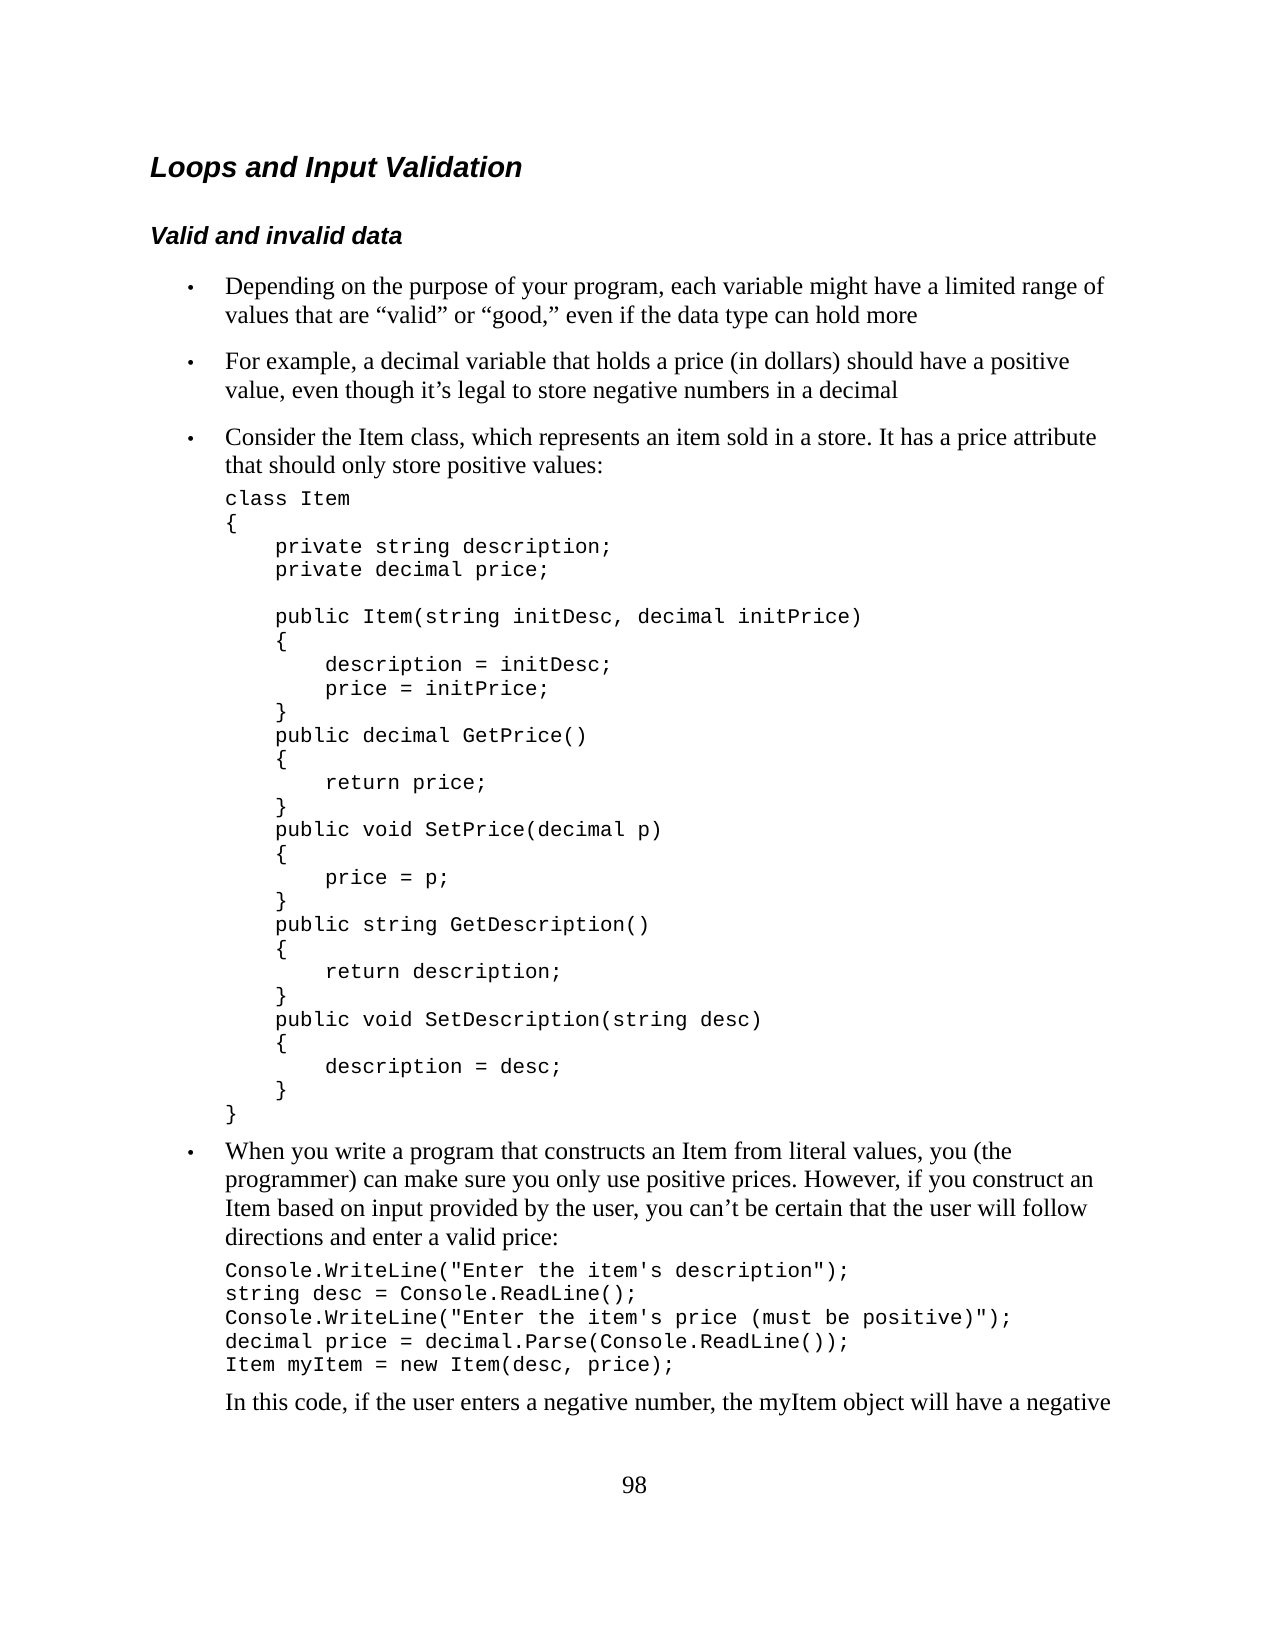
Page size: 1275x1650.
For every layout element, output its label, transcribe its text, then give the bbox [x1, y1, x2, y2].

list Consider the Item class, which represents an item sold in a store. It has a price attribute that should only store positive values: [187, 422, 1125, 479]
list private decimal price; [187, 559, 1125, 583]
list price = initPrice; [187, 677, 1125, 701]
list } [187, 796, 1125, 819]
list class Item [187, 488, 1125, 512]
list Console.WriteLine("Enter the item's price (must be positive)"); [187, 1307, 1125, 1331]
list description = initDesc; [187, 654, 1125, 677]
list string desc = Console.ReadLine(); [187, 1283, 1125, 1307]
subtitle Valid and invalid data [150, 221, 1125, 249]
subtitle Loops and Input Validation [150, 150, 1125, 183]
list return price; [187, 772, 1125, 796]
list } [187, 1079, 1125, 1103]
list public string GetDescription() [187, 914, 1125, 938]
list In this code, if the user enters a negative number, the myItem object will have a negative [187, 1387, 1125, 1416]
list decimal price = decimal.Parse(Console.ReadLine()); [187, 1331, 1125, 1354]
list public void SetDescription(string desc) [187, 1008, 1125, 1032]
list For example, a decimal variable that holds a price (in dollars) should have a positive value, even though it’s legal to store negative numbers in a decimal [187, 346, 1125, 404]
list Console.WriteLine("Enter the item's description"); [187, 1260, 1125, 1283]
list } [187, 1103, 1125, 1127]
list return description; [187, 961, 1125, 985]
list Item myItem = new Item(desc, price); [187, 1354, 1125, 1378]
list { [187, 843, 1125, 867]
list When you write a program that constructs an Item from literal values, you (the programmer) can make sure you only use positive prices. However, if you construct an Item based on input provided by the user, you can’t be certain that the user will follow directions and enter a valid price: [187, 1136, 1125, 1251]
list { [187, 938, 1125, 961]
list Depending on the purpose of your program, each variable might have a limited range of values that are “valid” or “good,” even if the data type can hold more [187, 271, 1125, 328]
list } [187, 985, 1125, 1008]
list } [187, 890, 1125, 914]
list description = desc; [187, 1056, 1125, 1079]
list public decimal GetPrice() [187, 725, 1125, 748]
list public void SetPrice(decimal p) [187, 819, 1125, 843]
list price = p; [187, 867, 1125, 890]
list private string description; [187, 536, 1125, 559]
list { [187, 1032, 1125, 1056]
list { [187, 748, 1125, 772]
list public Item(string initDesc, decimal initPrice) [187, 607, 1125, 630]
list { [187, 512, 1125, 536]
list { [187, 630, 1125, 654]
list } [187, 701, 1125, 725]
